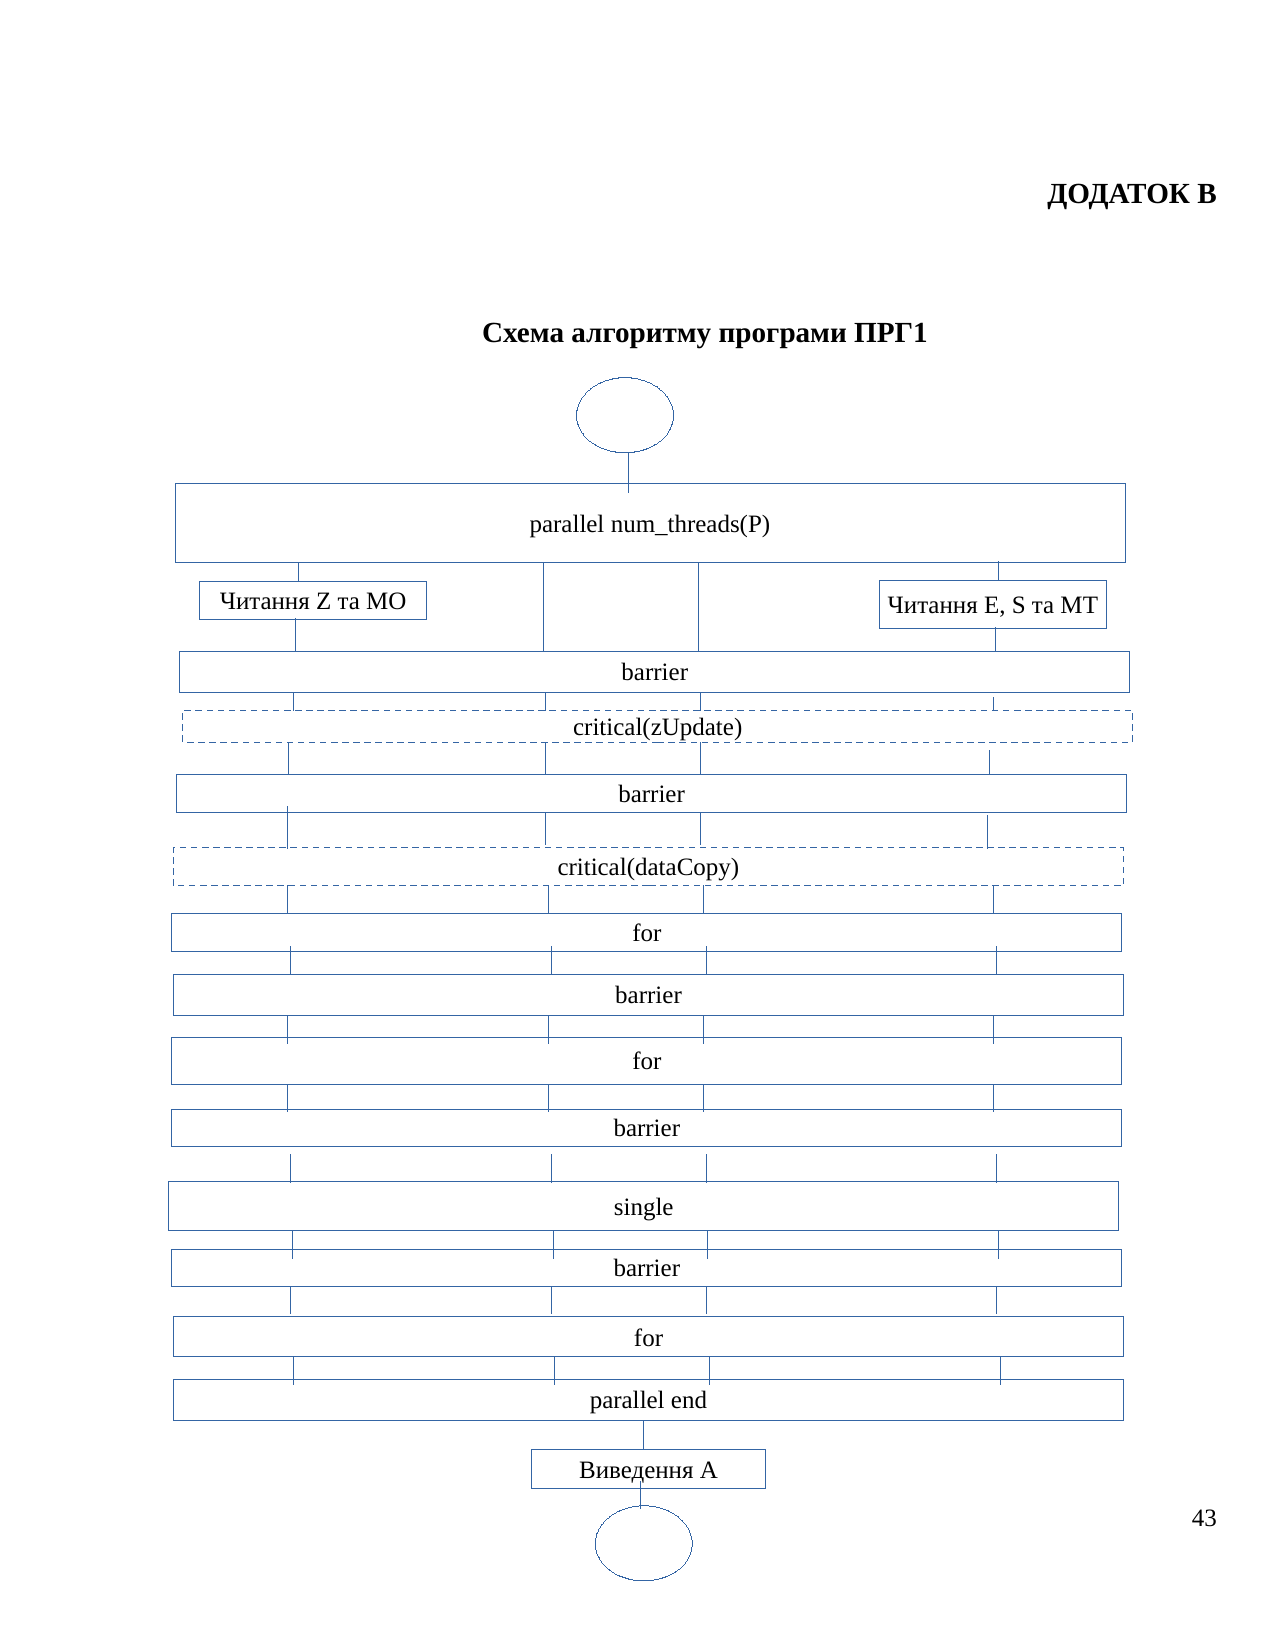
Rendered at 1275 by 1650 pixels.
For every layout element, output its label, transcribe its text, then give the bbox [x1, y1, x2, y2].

text Схема алгоритму програми ПРГ1 [118, 315, 1216, 349]
title ДОДАТОК В [118, 176, 1216, 210]
